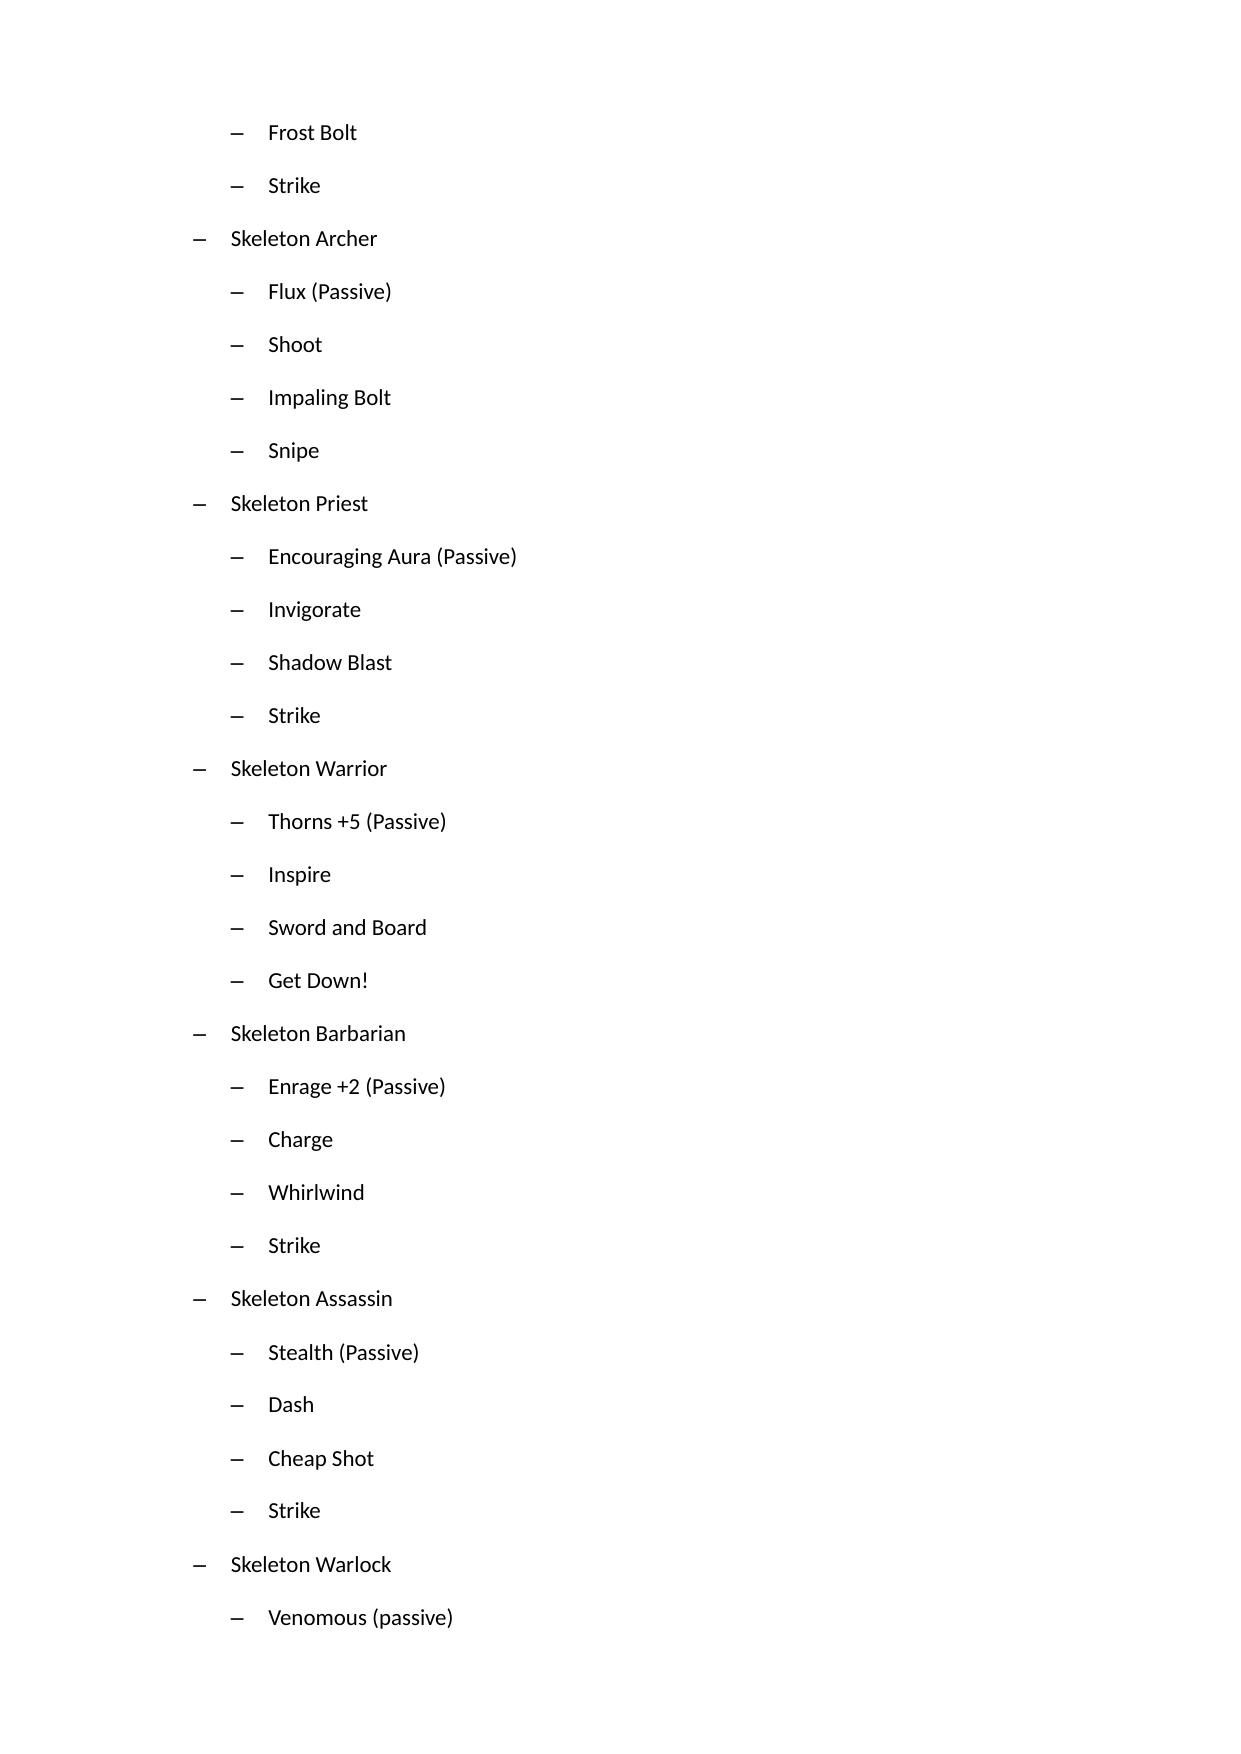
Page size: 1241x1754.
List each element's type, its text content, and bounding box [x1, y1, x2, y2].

list Sword and Board [231, 913, 1122, 941]
list Stealth (Passive) [231, 1338, 1122, 1366]
list Flux (Passive) [231, 277, 1122, 305]
list Skeleton Archer [193, 224, 1122, 252]
list Impaling Bolt [231, 383, 1122, 411]
list Skeleton Warlock [193, 1550, 1122, 1578]
list Skeleton Priest [193, 489, 1122, 517]
list Frost Bolt [231, 118, 1122, 146]
list Venomous (passive) [231, 1603, 1122, 1631]
list Encouraging Aura (Passive) [231, 542, 1122, 570]
list Inspire [231, 860, 1122, 888]
list Charge [231, 1126, 1122, 1153]
list Shadow Blast [231, 648, 1122, 676]
list Enrage +2 (Passive) [231, 1072, 1122, 1101]
list Skeleton Assassin [193, 1284, 1122, 1313]
list Get Down! [231, 966, 1122, 994]
list Shoot [231, 330, 1122, 358]
list Skeleton Warrior [193, 754, 1122, 782]
list Dash [231, 1391, 1122, 1419]
list Thorns +5 (Passive) [231, 807, 1122, 835]
list Whirlwind [231, 1178, 1122, 1207]
list Strike [231, 1232, 1122, 1259]
list Strike [231, 1497, 1122, 1525]
list Strike [231, 171, 1122, 199]
list Skeleton Barbarian [193, 1019, 1122, 1047]
list Strike [231, 701, 1122, 729]
list Snipe [231, 436, 1122, 464]
list Cheap Shot [231, 1444, 1122, 1472]
list Invigorate [231, 595, 1122, 623]
